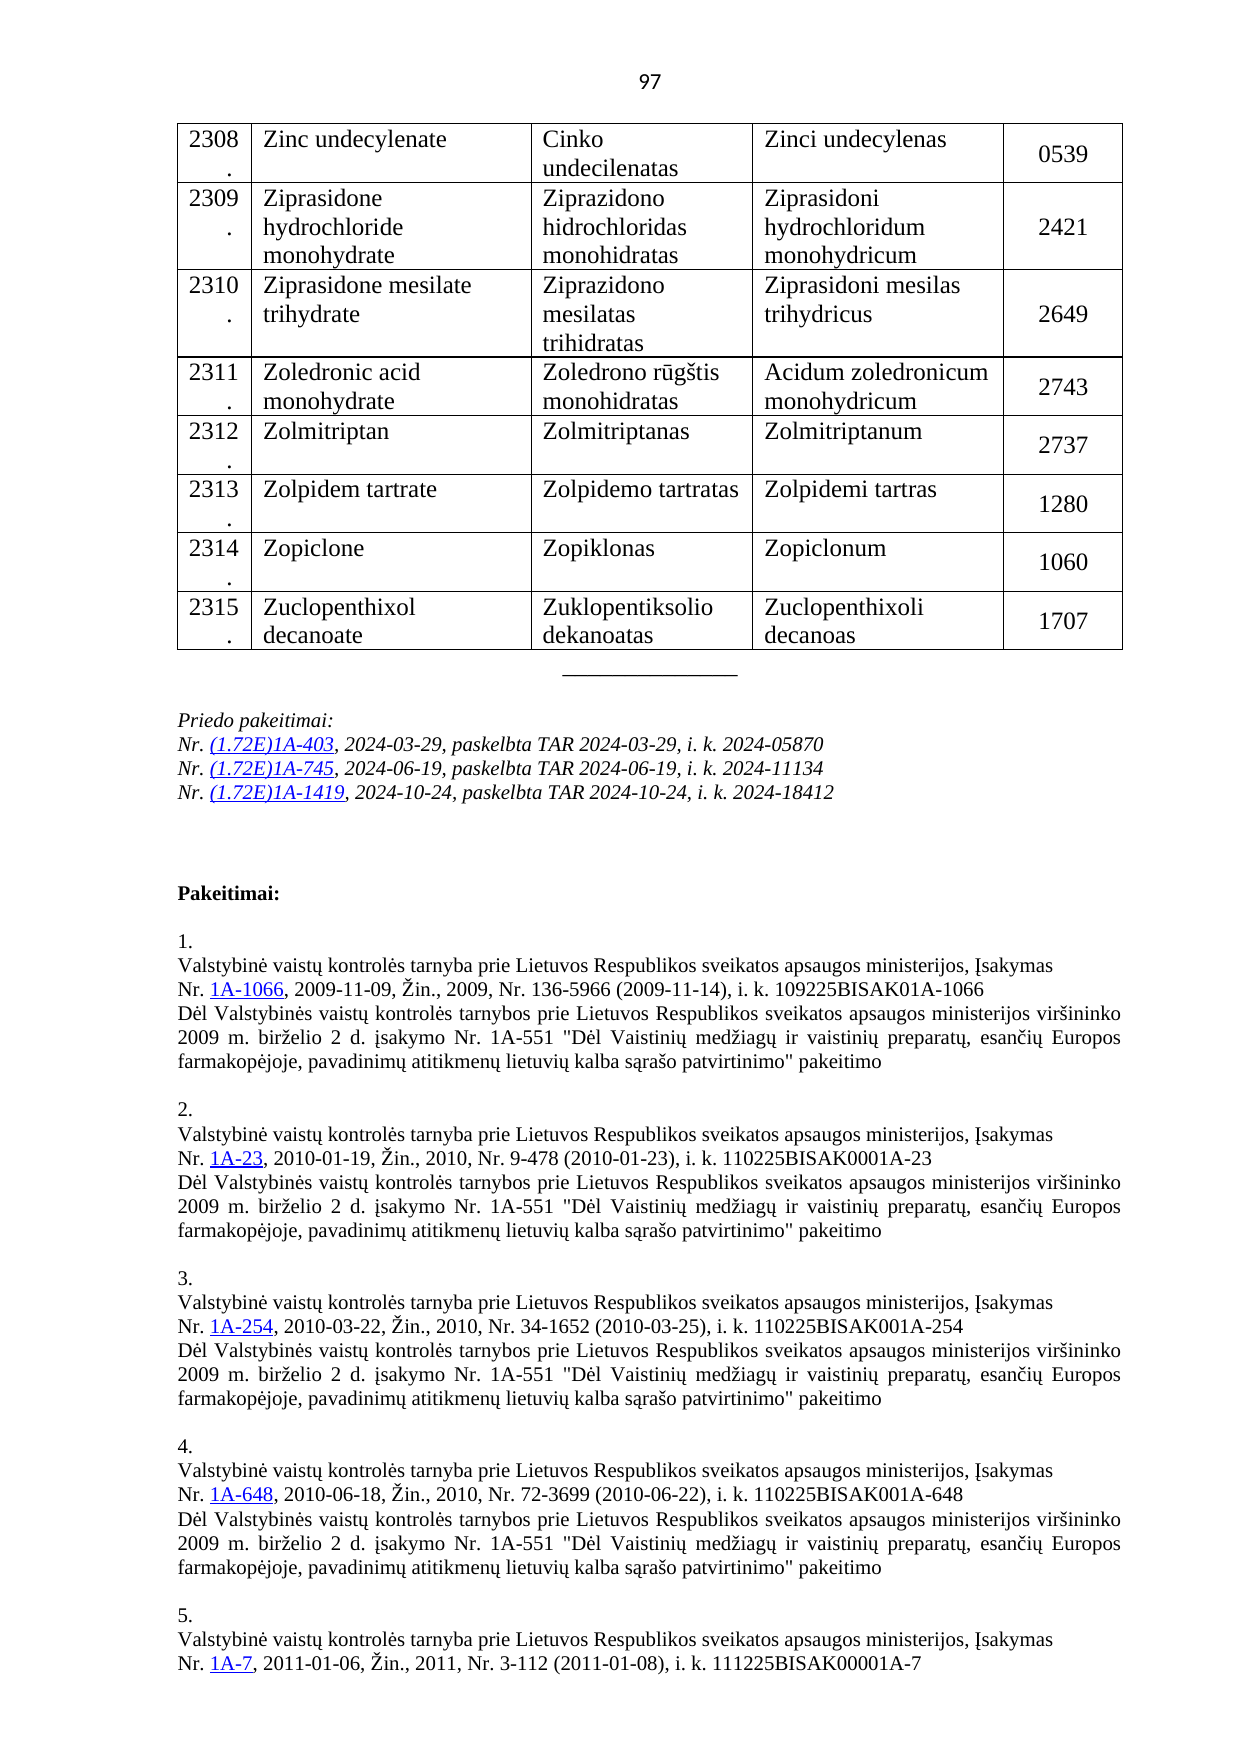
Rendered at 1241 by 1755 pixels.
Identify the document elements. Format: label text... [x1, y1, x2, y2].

text Nr. (1.72E)1A-403, 2024-03-29, paskelbta TAR 2024-03-29, i. k. 2024-05870 [177, 732, 1122, 756]
table_cell Zopiclone [252, 533, 531, 591]
table_cell 2310. [178, 270, 251, 356]
text Nr. 1A-254, 2010-03-22, Žin., 2010, Nr. 34-1652 (2010-03-25), i. k. 110225BISAK001A-254 [177, 1314, 1122, 1338]
table_cell 1280 [1004, 475, 1122, 532]
text Nr. (1.72E)1A-745, 2024-06-19, paskelbta TAR 2024-06-19, i. k. 2024-11134 [177, 756, 1122, 780]
text Valstybinė vaistų kontrolės tarnyba prie Lietuvos Respublikos sveikatos apsaugos ministerijos, Įsakymas [177, 953, 1122, 977]
text Nr. 1A-1066, 2009-11-09, Žin., 2009, Nr. 136-5966 (2009-11-14), i. k. 109225BISAK01A-1066 [177, 977, 1122, 1001]
table_cell Ziprasidone hydrochloride monohydrate [252, 183, 531, 269]
text Priedo pakeitimai: [177, 708, 1122, 732]
text ______________ [177, 650, 1122, 679]
table_cell Cinko undecilenatas [532, 124, 752, 182]
table_cell 2315. [178, 592, 251, 649]
table_cell Zolmitriptan [252, 416, 531, 473]
table_cell Acidum zoledronicum monohydricum [753, 358, 1003, 415]
text Dėl Valstybinės vaistų kontrolės tarnybos prie Lietuvos Respublikos sveikatos apsaugos ministerijos viršininko 2009 m. birželio 2 d. įsakymo Nr. 1A-551 "Dėl Vaistinių medžiagų ir vaistinių preparatų, esančių Europos farmakopėjoje, pavadinimų atitikmenų lietuvių kalba sąrašo patvirtinimo" pakeitimo [177, 1169, 1122, 1242]
table_cell Ziprazidono hidrochloridas monohidratas [532, 183, 752, 269]
text Pakeitimai: [177, 881, 1122, 905]
table_cell 1707 [1004, 592, 1122, 649]
table_cell 1060 [1004, 533, 1122, 591]
table_cell 2737 [1004, 416, 1122, 473]
text Valstybinė vaistų kontrolės tarnyba prie Lietuvos Respublikos sveikatos apsaugos ministerijos, Įsakymas [177, 1458, 1122, 1482]
text 4. [177, 1434, 1122, 1458]
table_cell Zolpidem tartrate [252, 475, 531, 532]
table_cell 2313. [178, 475, 251, 532]
table_cell Zuclopenthixoli decanoas [753, 592, 1003, 649]
text Nr. (1.72E)1A-1419, 2024-10-24, paskelbta TAR 2024-10-24, i. k. 2024-18412 [177, 780, 1122, 804]
table_cell Ziprasidoni hydrochloridum monohydricum [753, 183, 1003, 269]
table_cell 2308. [178, 124, 251, 182]
table_cell Zuklopentiksolio dekanoatas [532, 592, 752, 649]
table_cell Zuclopenthixol decanoate [252, 592, 531, 649]
table_cell Zopiklonas [532, 533, 752, 591]
table_cell Ziprazidono mesilatas trihidratas [532, 270, 752, 356]
text 5. [177, 1603, 1122, 1627]
text 2. [177, 1097, 1122, 1121]
table_cell Zinc undecylenate [252, 124, 531, 182]
table_cell Ziprasidone mesilate trihydrate [252, 270, 531, 356]
table_cell 2309. [178, 183, 251, 269]
table_cell Ziprasidoni mesilas trihydricus [753, 270, 1003, 356]
table_cell Zolmitriptanum [753, 416, 1003, 473]
table_cell 0539 [1004, 124, 1122, 182]
table_cell Zolpidemi tartras [753, 475, 1003, 532]
text Dėl Valstybinės vaistų kontrolės tarnybos prie Lietuvos Respublikos sveikatos apsaugos ministerijos viršininko 2009 m. birželio 2 d. įsakymo Nr. 1A-551 "Dėl Vaistinių medžiagų ir vaistinių preparatų, esančių Europos farmakopėjoje, pavadinimų atitikmenų lietuvių kalba sąrašo patvirtinimo" pakeitimo [177, 1001, 1122, 1073]
text Nr. 1A-7, 2011-01-06, Žin., 2011, Nr. 3-112 (2011-01-08), i. k. 111225BISAK00001A-7 [177, 1651, 1122, 1675]
table_cell Zinci undecylenas [753, 124, 1003, 182]
table_cell 2743 [1004, 358, 1122, 415]
text Nr. 1A-648, 2010-06-18, Žin., 2010, Nr. 72-3699 (2010-06-22), i. k. 110225BISAK001A-648 [177, 1482, 1122, 1506]
text Valstybinė vaistų kontrolės tarnyba prie Lietuvos Respublikos sveikatos apsaugos ministerijos, Įsakymas [177, 1121, 1122, 1146]
table_cell 2311. [178, 358, 251, 415]
text Valstybinė vaistų kontrolės tarnyba prie Lietuvos Respublikos sveikatos apsaugos ministerijos, Įsakymas [177, 1627, 1122, 1651]
text Dėl Valstybinės vaistų kontrolės tarnybos prie Lietuvos Respublikos sveikatos apsaugos ministerijos viršininko 2009 m. birželio 2 d. įsakymo Nr. 1A-551 "Dėl Vaistinių medžiagų ir vaistinių preparatų, esančių Europos farmakopėjoje, pavadinimų atitikmenų lietuvių kalba sąrašo patvirtinimo" pakeitimo [177, 1506, 1122, 1579]
table_cell Zoledronic acid monohydrate [252, 358, 531, 415]
table_cell 2312. [178, 416, 251, 473]
text 3. [177, 1266, 1122, 1290]
text 1. [177, 929, 1122, 953]
table_cell 2314. [178, 533, 251, 591]
table_cell Zolmitriptanas [532, 416, 752, 473]
table_cell 2421 [1004, 183, 1122, 269]
table_cell Zolpidemo tartratas [532, 475, 752, 532]
table_cell Zoledrono rūgštis monohidratas [532, 358, 752, 415]
text Valstybinė vaistų kontrolės tarnyba prie Lietuvos Respublikos sveikatos apsaugos ministerijos, Įsakymas [177, 1290, 1122, 1314]
text Dėl Valstybinės vaistų kontrolės tarnybos prie Lietuvos Respublikos sveikatos apsaugos ministerijos viršininko 2009 m. birželio 2 d. įsakymo Nr. 1A-551 "Dėl Vaistinių medžiagų ir vaistinių preparatų, esančių Europos farmakopėjoje, pavadinimų atitikmenų lietuvių kalba sąrašo patvirtinimo" pakeitimo [177, 1338, 1122, 1410]
text Nr. 1A-23, 2010-01-19, Žin., 2010, Nr. 9-478 (2010-01-23), i. k. 110225BISAK0001A-23 [177, 1146, 1122, 1169]
table_cell 2649 [1004, 270, 1122, 356]
table_cell Zopiclonum [753, 533, 1003, 591]
